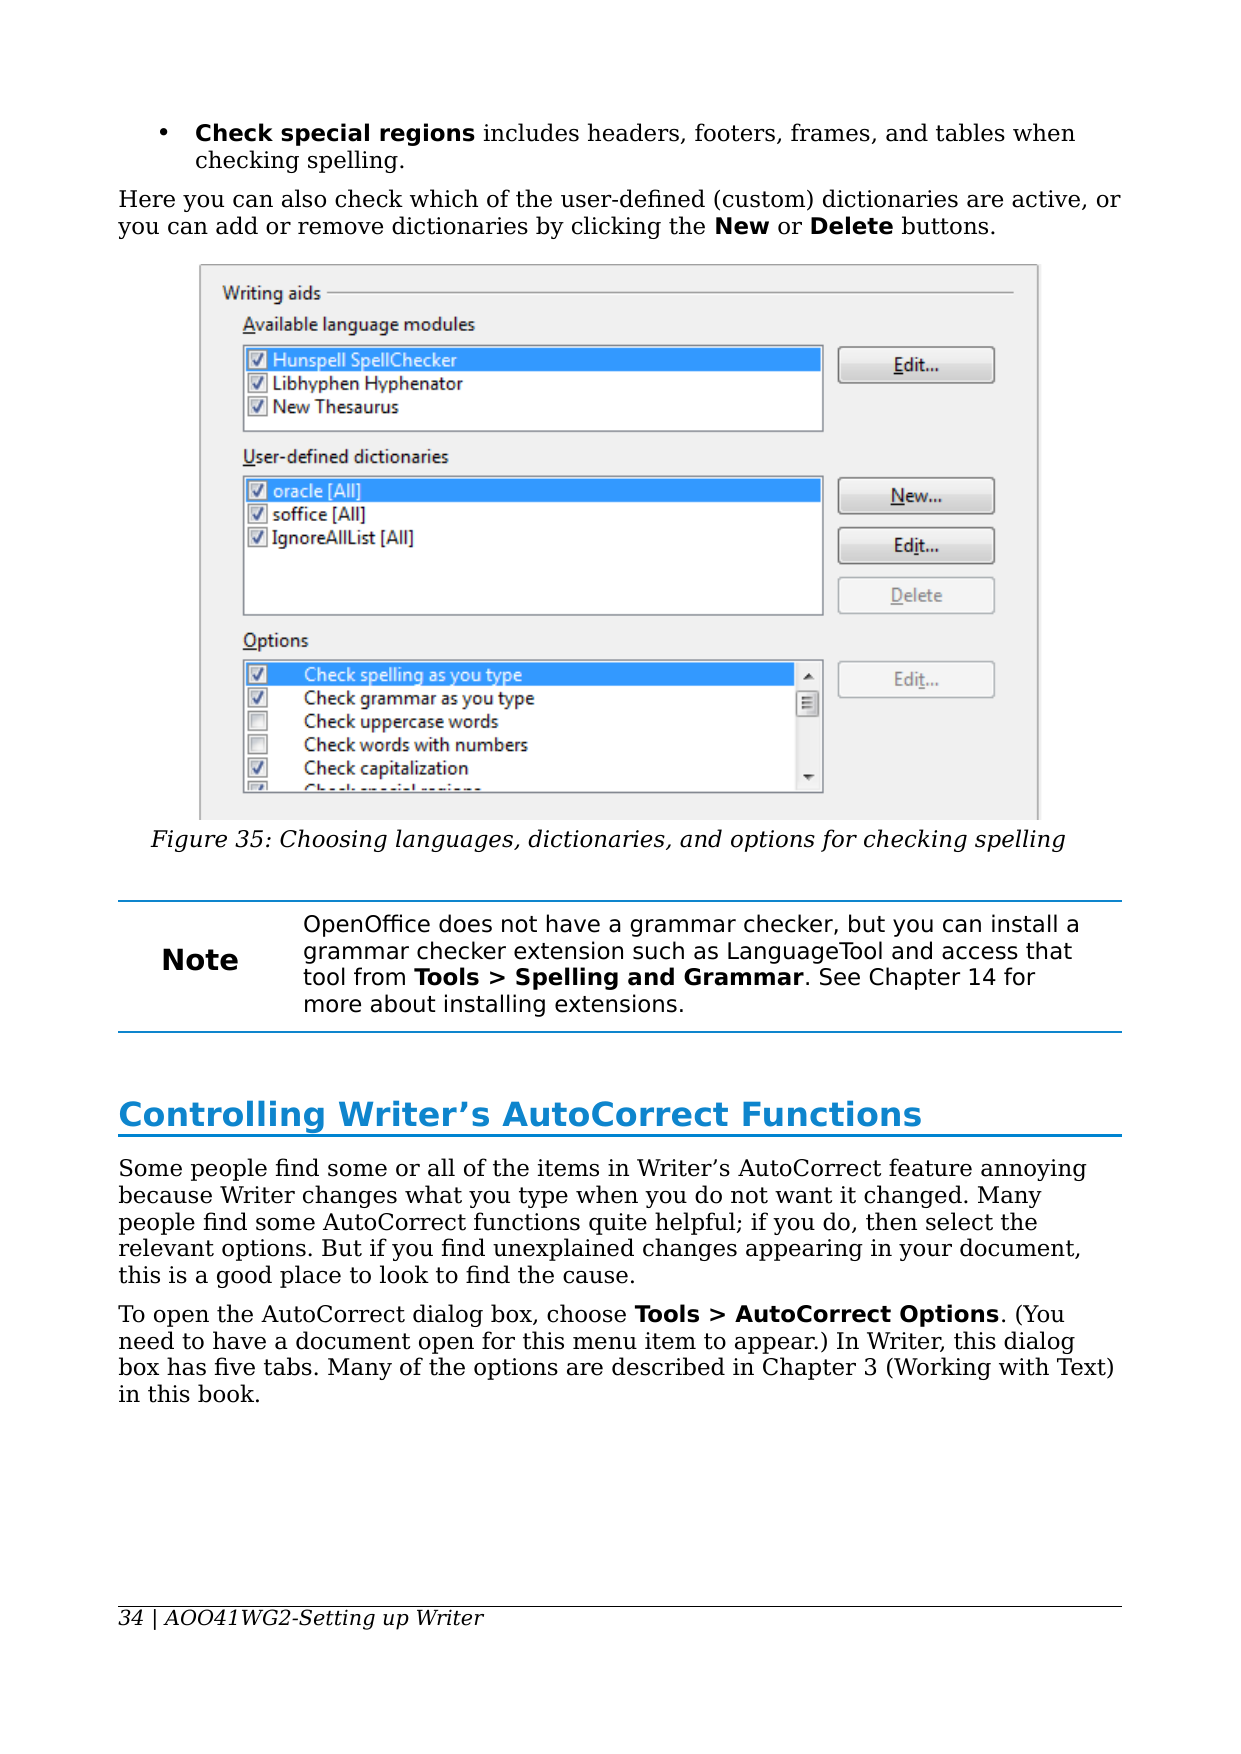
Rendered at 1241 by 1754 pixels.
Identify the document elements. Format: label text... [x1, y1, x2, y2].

picture [198, 264, 1042, 820]
list Check special regions includes headers, footers, frames, and tables when checking spelling. [156, 118, 1122, 174]
table_header OpenOffice does not have a grammar checker, but you can install a grammar checker extension such as LanguageTool and access that tool from Tools > Spelling and Grammar. See Chapter 14 for more about installing extensions. [281, 902, 1122, 1031]
subtitle Controlling Writer’s AutoCorrect Functions [118, 1096, 1122, 1134]
text Figure 35: Choosing languages, dictionaries, and options for checking spelling [151, 826, 1089, 853]
text Here you can also check which of the user-defined (custom) dictionaries are active, or you can add or remove dictionaries by clicking the New or Delete buttons. [118, 186, 1122, 240]
text To open the AutoCorrect dialog box, choose Tools > AutoCorrect Options. (You need to have a document open for this menu item to appear.) In Writer, this dialog box has five tabs. Many of the options are described in Chapter 3 (Working with Text) in this book. [118, 1301, 1122, 1408]
table_header Note [118, 902, 281, 1031]
text Some people find some or all of the items in Writer’s AutoCorrect feature annoying because Writer changes what you type when you do not want it changed. Many people find some AutoCorrect functions quite helpful; if you do, then select the relevant options. But if you find unexplained changes appearing in your document, this is a good place to look to find the cause. [118, 1155, 1122, 1289]
